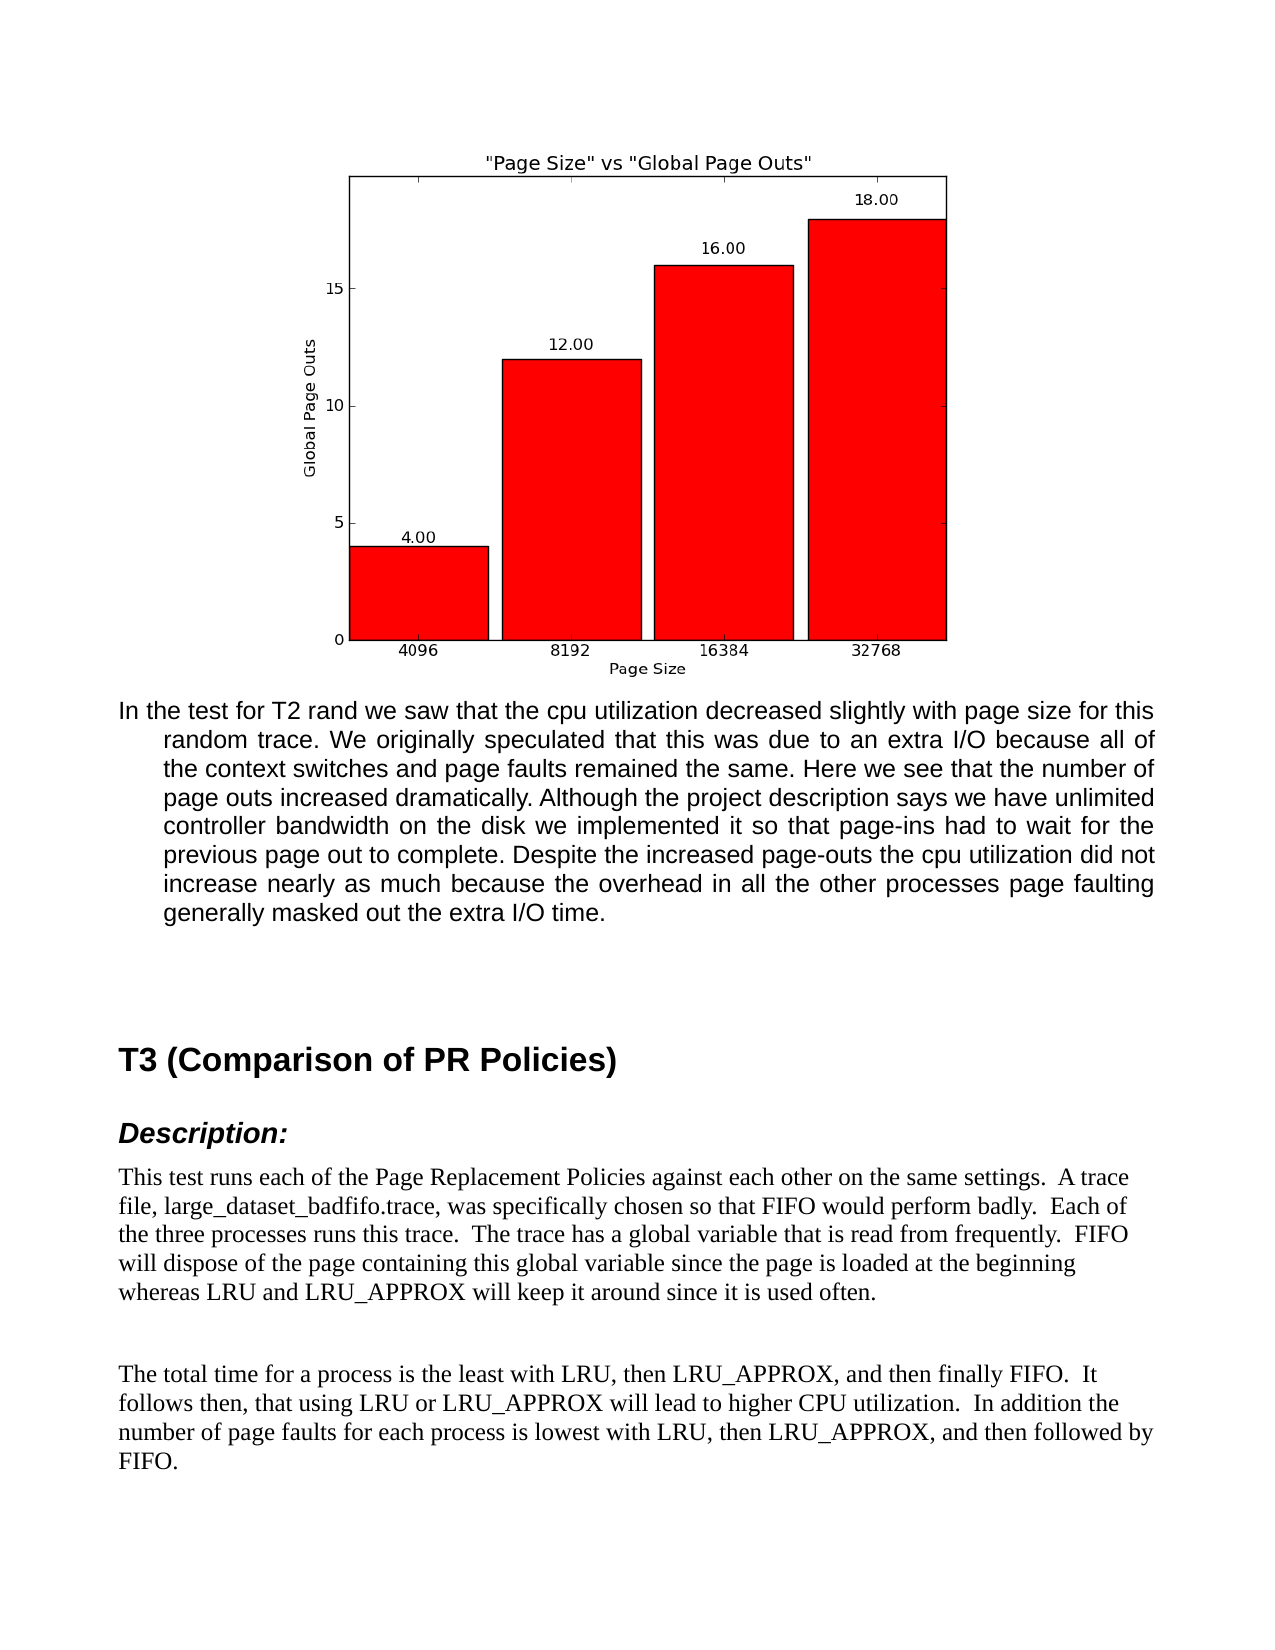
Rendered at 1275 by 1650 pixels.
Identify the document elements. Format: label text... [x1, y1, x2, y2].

subtitle T3 (Comparison of PR Policies) [118, 1040, 1157, 1078]
subtitle Description: [118, 1116, 1157, 1149]
subtitle In the test for T2 rand we saw that the cpu utilization decreased slightly with page size for this random trace. We originally speculated that this was due to an extra I/O because all of the context switches and page faults remained the same. Here we see that the number of page outs increased dramatically. Although the project description says we have unlimited controller bandwidth on the disk we implemented it so that page-ins had to wait for the previous page out to complete. Despite the increased page-outs the cpu utilization did not increase nearly as much because the overhead in all the other processes page faulting generally masked out the extra I/O time. [118, 697, 1157, 926]
text This test runs each of the Page Replacement Policies against each other on the same settings. A trace file, large_dataset_badfifo.trace, was specifically chosen so that FIFO would perform badly. Each of the three processes runs this trace. The trace has a global variable that is read from frequently. FIFO will dispose of the page containing this global variable since the page is loaded at the beginning whereas LRU and LRU_APPROX will keep it around since it is used often. [118, 1162, 1157, 1306]
picture [252, 118, 1023, 697]
text The total time for a process is the least with LRU, then LRU_APPROX, and then finally FIFO. It follows then, that using LRU or LRU_APPROX will lead to higher CPU utilization. In addition the number of page faults for each process is lowest with LRU, then LRU_APPROX, and then followed by FIFO. [118, 1359, 1157, 1474]
